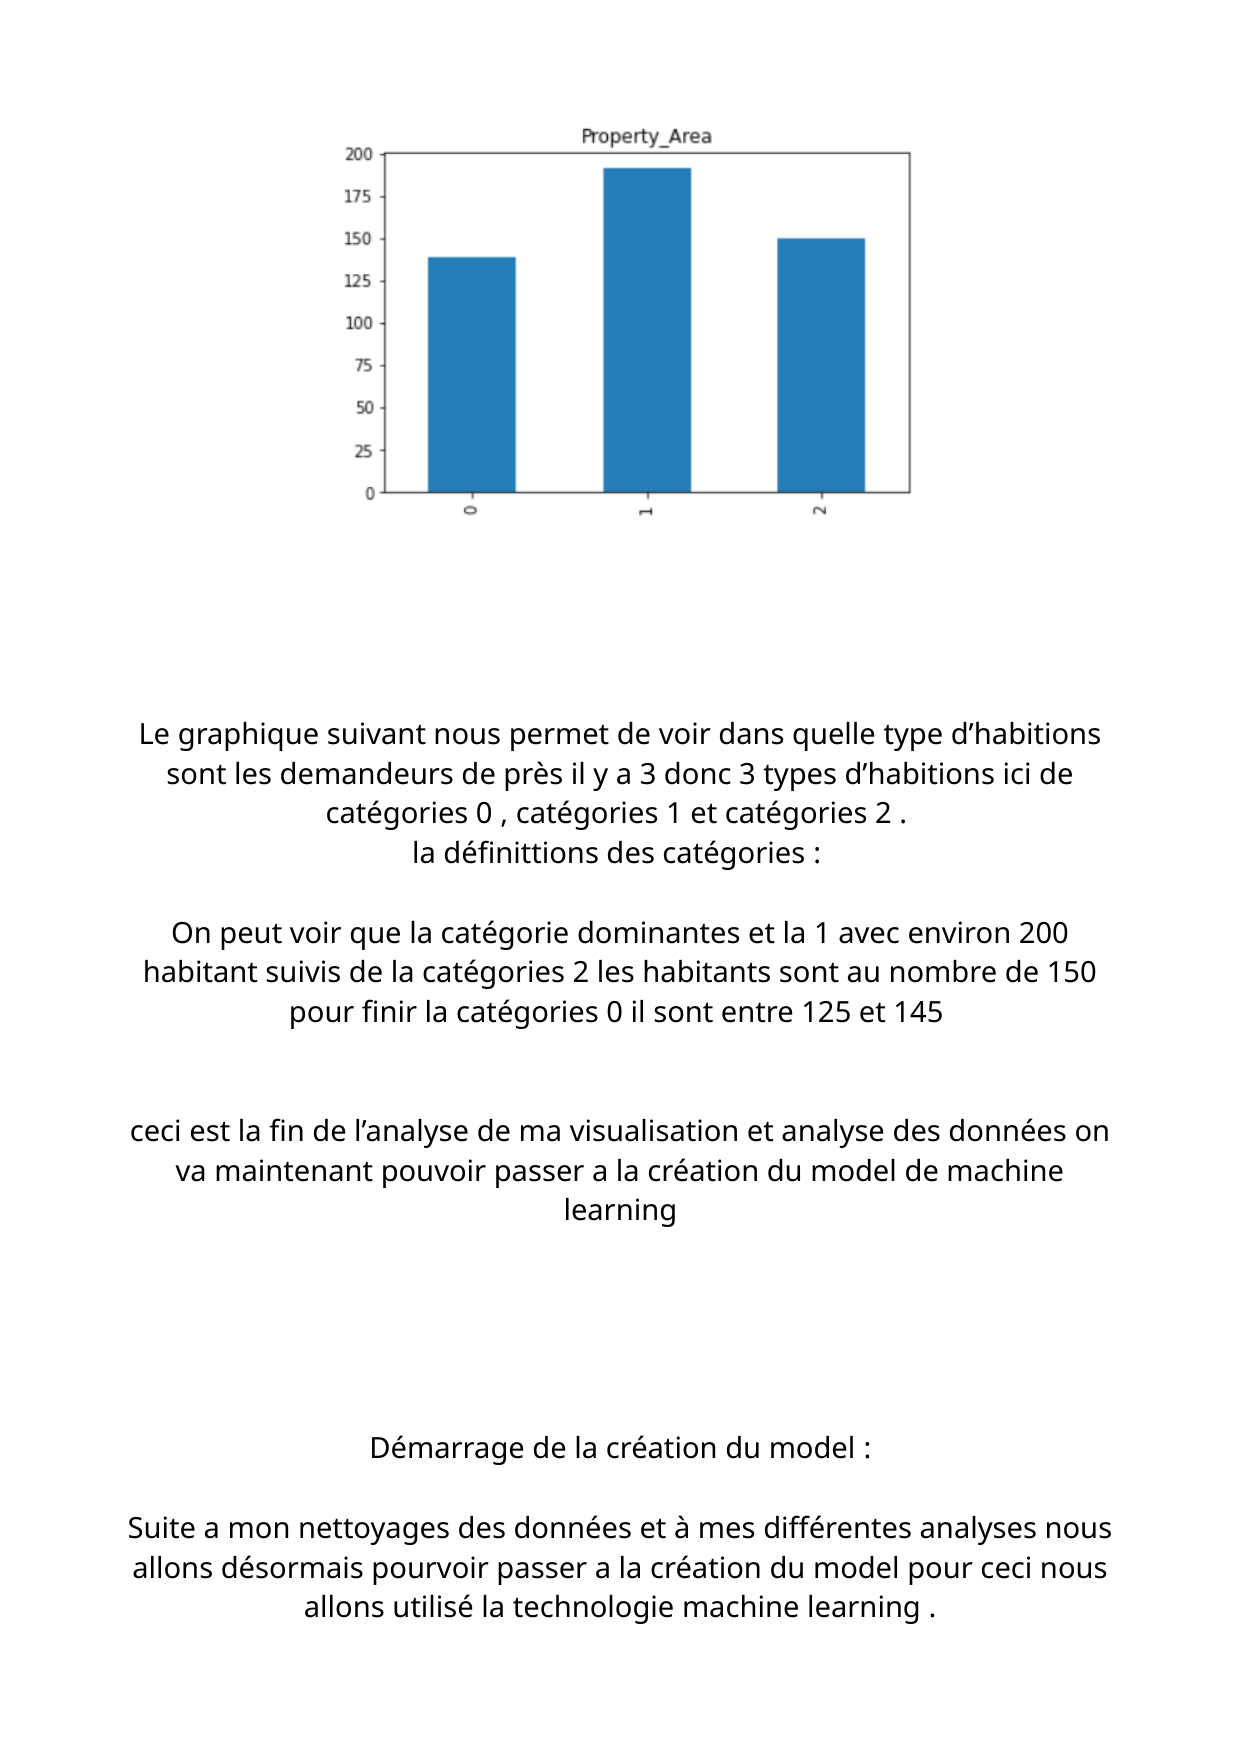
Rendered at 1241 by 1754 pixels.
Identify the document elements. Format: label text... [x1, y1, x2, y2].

text On peut voir que la catégorie dominantes et la 1 avec environ 200 habitant suivis de la catégories 2 les habitants sont au nombre de 150 pour finir la catégories 0 il sont entre 125 et 145 [118, 912, 1122, 1031]
text la définittions des catégories : [118, 832, 1122, 872]
text Démarrage de la création du model : [118, 1428, 1122, 1467]
text Suite a mon nettoyages des données et à mes différentes analyses nous allons désormais pourvoir passer a la création du model pour ceci nous allons utilisé la technologie machine learning . [118, 1507, 1122, 1626]
picture [315, 124, 925, 526]
text Le graphique suivant nous permet de voir dans quelle type d’habitions sont les demandeurs de près il y a 3 donc 3 types d’habitions ici de catégories 0 , catégories 1 et catégories 2 . [118, 713, 1122, 832]
text ceci est la fin de l’analyse de ma visualisation et analyse des données on va maintenant pouvoir passer a la création du model de machine learning [118, 1110, 1122, 1229]
